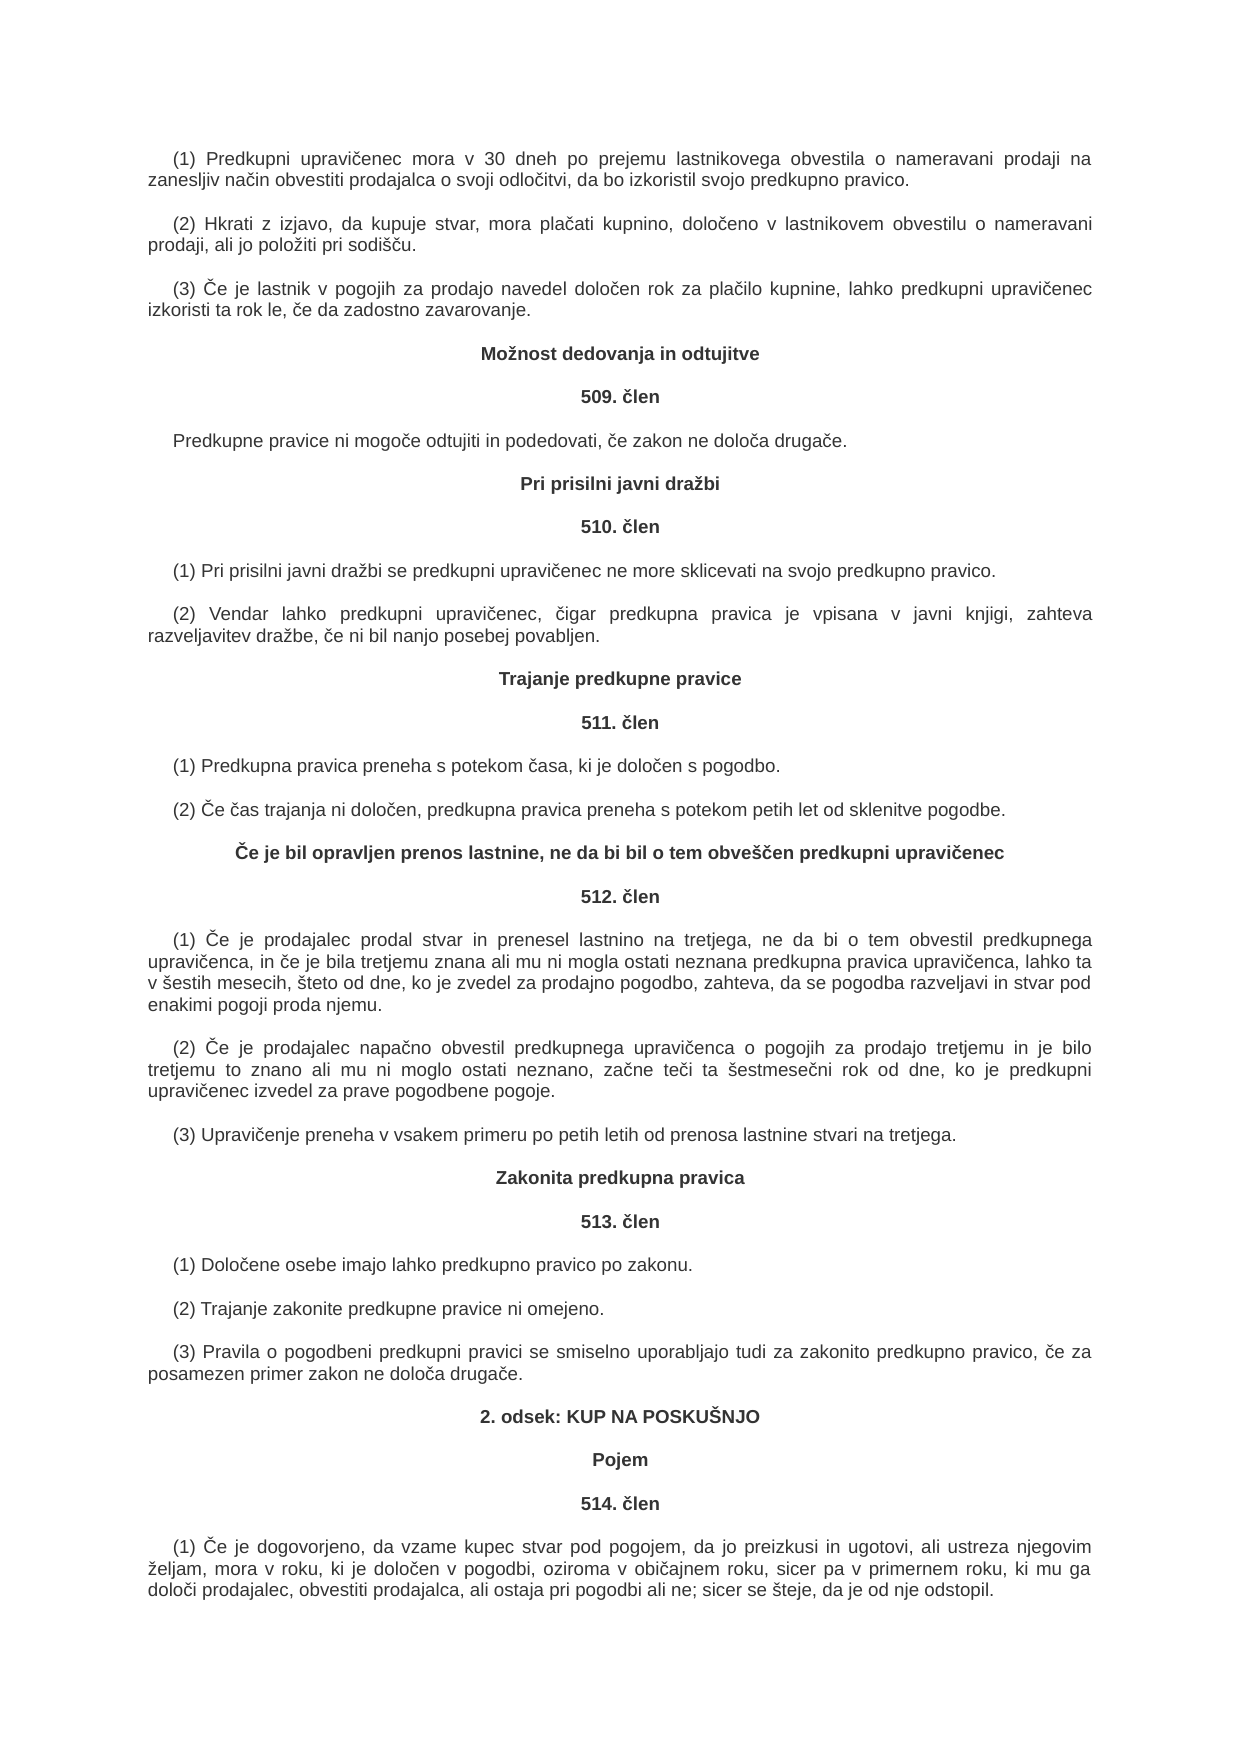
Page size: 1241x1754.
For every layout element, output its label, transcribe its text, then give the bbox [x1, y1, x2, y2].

text (2) Hkrati z izjavo, da kupuje stvar, mora plačati kupnino, določeno v lastnikovem obvestilu o nameravani prodaji, ali jo položiti pri sodišču. [148, 213, 1093, 256]
text 514. člen [148, 1493, 1093, 1514]
text (3) Upravičenje preneha v vsakem primeru po petih letih od prenosa lastnine stvari na tretjega. [148, 1123, 1093, 1145]
text 512. člen [148, 885, 1093, 907]
text Zakonita predkupna pravica [148, 1167, 1093, 1188]
text 509. člen [148, 386, 1093, 408]
text (1) Pri prisilni javni dražbi se predkupni upravičenec ne more sklicevati na svojo predkupno pravico. [148, 560, 1093, 581]
text (3) Pravila o pogodbeni predkupni pravici se smiselno uporabljajo tudi za zakonito predkupno pravico, če za posamezen primer zakon ne določa drugače. [148, 1341, 1093, 1384]
text (1) Predkupna pravica preneha s potekom časa, ki je določen s pogodbo. [148, 755, 1093, 777]
text Možnost dedovanja in odtujitve [148, 343, 1093, 364]
text Predkupne pravice ni mogoče odtujiti in podedovati, če zakon ne določa drugače. [148, 429, 1093, 451]
text (2) Vendar lahko predkupni upravičenec, čigar predkupna pravica je vpisana v javni knjigi, zahteva razveljavitev dražbe, če ni bil nanjo posebej povabljen. [148, 603, 1093, 646]
text Trajanje predkupne pravice [148, 668, 1093, 690]
text 510. člen [148, 516, 1093, 538]
text Če je bil opravljen prenos lastnine, ne da bi bil o tem obveščen predkupni upravičenec [148, 842, 1093, 863]
text (1) Določene osebe imajo lahko predkupno pravico po zakonu. [148, 1254, 1093, 1275]
text Pojem [148, 1449, 1093, 1471]
text (1) Če je dogovorjeno, da vzame kupec stvar pod pogojem, da jo preizkusi in ugotovi, ali ustreza njegovim željam, mora v roku, ki je določen v pogodbi, oziroma v običajnem roku, sicer pa v primernem roku, ki mu ga določi prodajalec, obvestiti prodajalca, ali ostaja pri pogodbi ali ne; sicer se šteje, da je od nje odstopil. [148, 1536, 1093, 1601]
text (3) Če je lastnik v pogojih za prodajo navedel določen rok za plačilo kupnine, lahko predkupni upravičenec izkoristi ta rok le, če da zadostno zavarovanje. [148, 278, 1093, 321]
text 2. odsek: KUP NA POSKUŠNJO [148, 1406, 1093, 1427]
text (2) Če čas trajanja ni določen, predkupna pravica preneha s potekom petih let od sklenitve pogodbe. [148, 798, 1093, 820]
text (2) Če je prodajalec napačno obvestil predkupnega upravičenca o pogojih za prodajo tretjemu in je bilo tretjemu to znano ali mu ni moglo ostati neznano, začne teči ta šestmesečni rok od dne, ko je predkupni upravičenec izvedel za prave pogodbene pogoje. [148, 1037, 1093, 1102]
text 511. člen [148, 712, 1093, 733]
text (1) Predkupni upravičenec mora v 30 dneh po prejemu lastnikovega obvestila o nameravani prodaji na zanesljiv način obvestiti prodajalca o svoji odločitvi, da bo izkoristil svojo predkupno pravico. [148, 148, 1093, 191]
text Pri prisilni javni dražbi [148, 473, 1093, 494]
text 513. člen [148, 1210, 1093, 1232]
text (2) Trajanje zakonite predkupne pravice ni omejeno. [148, 1297, 1093, 1319]
text (1) Če je prodajalec prodal stvar in prenesel lastnino na tretjega, ne da bi o tem obvestil predkupnega upravičenca, in če je bila tretjemu znana ali mu ni mogla ostati neznana predkupna pravica upravičenca, lahko ta v šestih mesecih, šteto od dne, ko je zvedel za prodajno pogodbo, zahteva, da se pogodba razveljavi in stvar pod enakimi pogoji proda njemu. [148, 929, 1093, 1015]
